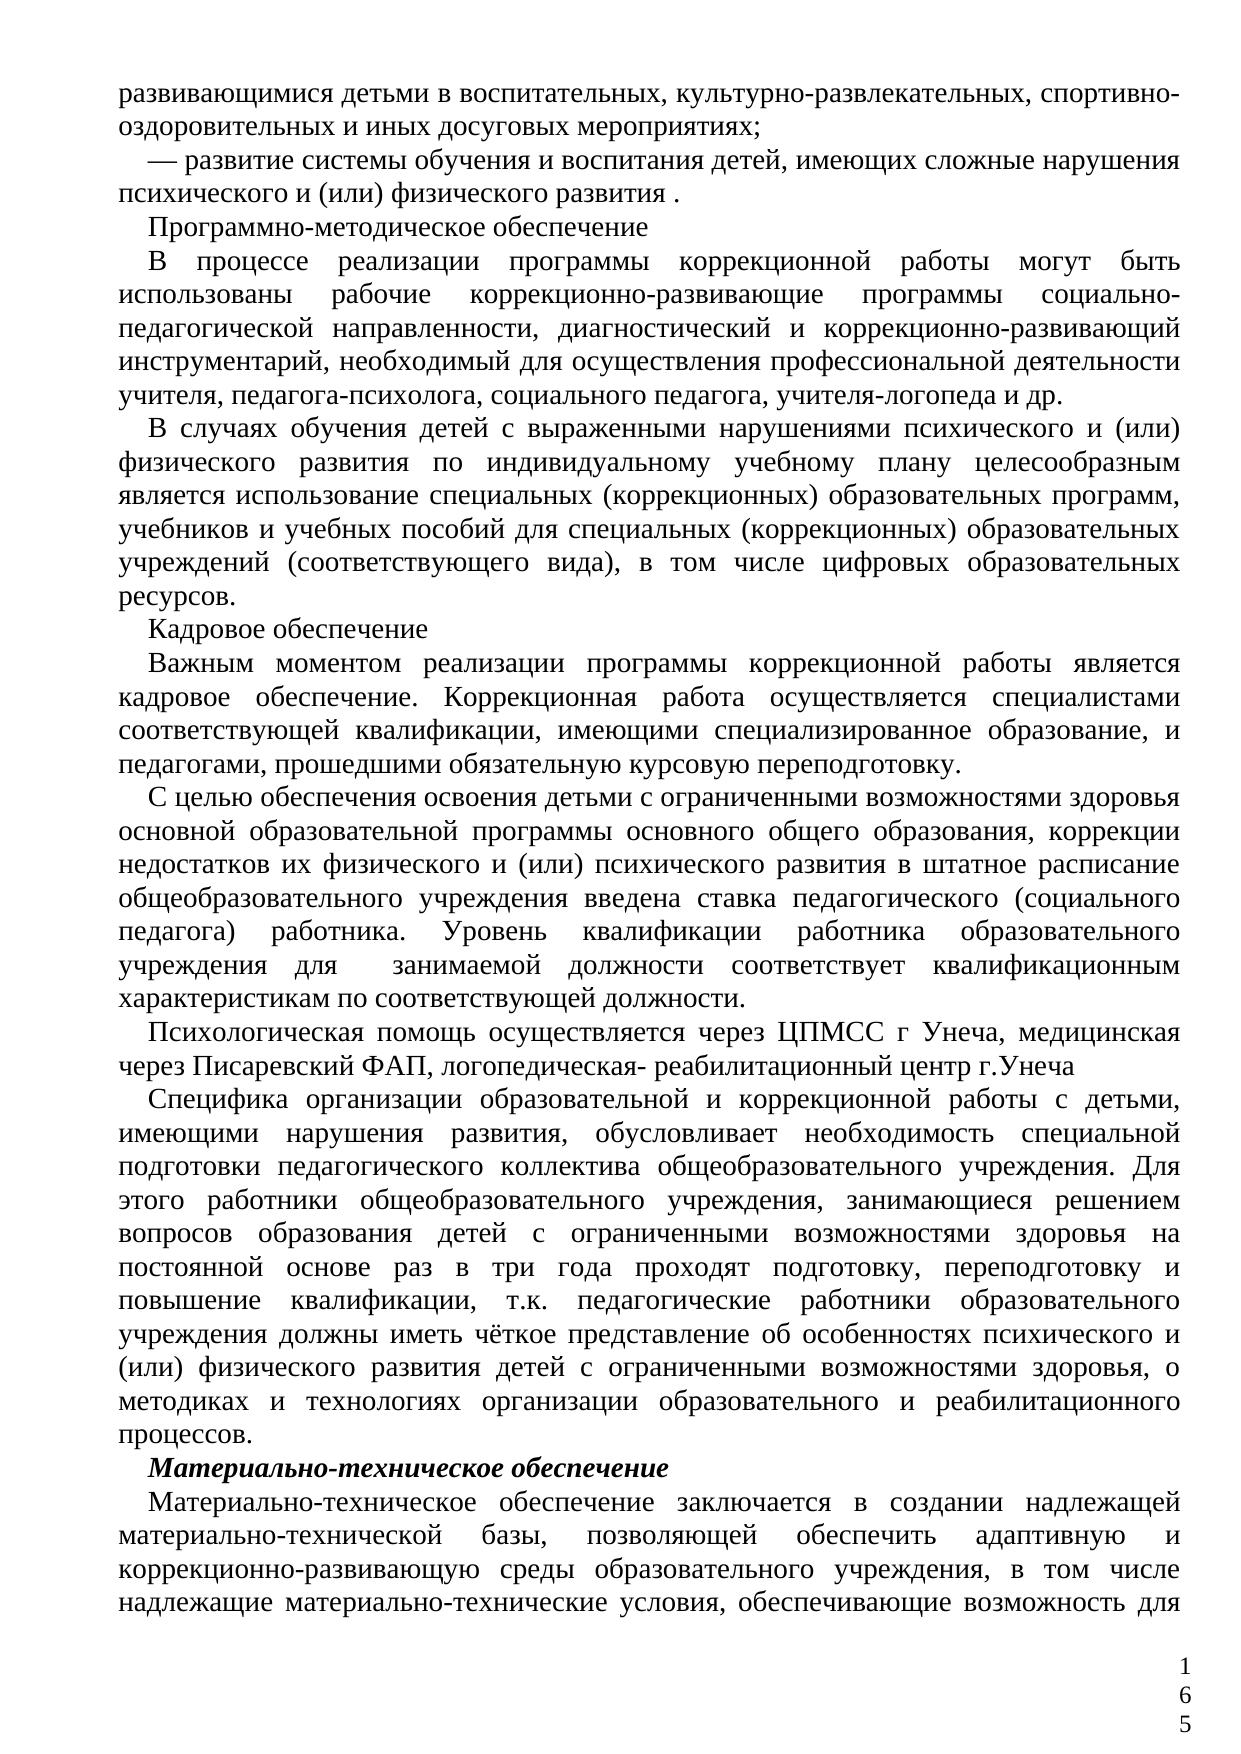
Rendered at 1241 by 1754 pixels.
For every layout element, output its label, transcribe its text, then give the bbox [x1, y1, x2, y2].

text Важным моментом реализации программы коррекционной работы является кадровое обеспечение. Коррекционная работа осуществляется специалистами соответствующей квалификации, имеющими специализированное образование, и педагогами, прошедшими обязательную курсовую переподготовку. [118, 645, 1181, 779]
text С целью обеспечения освоения детьми с ограниченными возможностями здоровья основной образовательной программы основного общего образования, коррекции недостатков их физического и (или) психического развития в штатное расписание общеобразовательного учреждения введена ставка педагогического (социального педагога) работника. Уровень квалификации работника образовательного учреждения для занимаемой должности соответствует квалификационным характеристикам по соответствующей должности. [118, 779, 1181, 1014]
text развивающимися детьми в воспитательных, культурно-развлекательных, спортивно-оздоровительных и иных досуговых мероприятиях; [118, 75, 1181, 142]
text Кадровое обеспечение [118, 612, 1181, 645]
text — развитие системы обучения и воспитания детей, имеющих сложные нарушения психического и (или) физического развития . [118, 142, 1181, 209]
text Психологическая помощь осуществляется через ЦПМСС г Унеча, медицинская через Писаревский ФАП, логопедическая- реабилитационный центр г.Унеча [118, 1014, 1181, 1081]
text В случаях обучения детей с выраженными нарушениями психического и (или) физического развития по индивидуальному учебному плану целесообразным является использование специальных (коррекционных) образовательных программ, учебников и учебных пособий для специальных (коррекционных) образовательных учреждений (соответствующего вида), в том числе цифровых образовательных ресурсов. [118, 410, 1181, 612]
text Специфика организации образовательной и коррекционной работы с детьми, имеющими нарушения развития, обусловливает необходимость специальной подготовки педагогического коллектива общеобразовательного учреждения. Для этого работники общеобразовательного учреждения, занимающиеся решением вопросов образования детей с ограниченными возможностями здоровья на постоянной основе раз в три года проходят подготовку, переподготовку и повышение квалификации, т.к. педагогические работники образовательного учреждения должны иметь чёткое представление об особенностях психического и (или) физического развития детей с ограниченными возможностями здоровья, о методиках и технологиях организации образовательного и реабилитационного процессов. [118, 1081, 1181, 1450]
text Программно-методическое обеспечение [118, 209, 1181, 243]
text Материально-техническое обеспечение [118, 1450, 1181, 1484]
text В процессе реализации программы коррекционной работы могут быть использованы рабочие коррекционно-развивающие программы социально-педагогической направленности, диагностический и коррекционно-развивающий инструментарий, необходимый для осуществления профессиональной деятельности учителя, педагога-психолога, социального педагога, учителя-логопеда и др. [118, 243, 1181, 410]
text Материально-техническое обеспечение заключается в создании надлежащей материально-технической базы, позволяющей обеспечить адаптивную и коррекционно-развивающую среды образовательного учреждения, в том числе надлежащие материально-технические условия, обеспечивающие возможность для [118, 1484, 1181, 1618]
